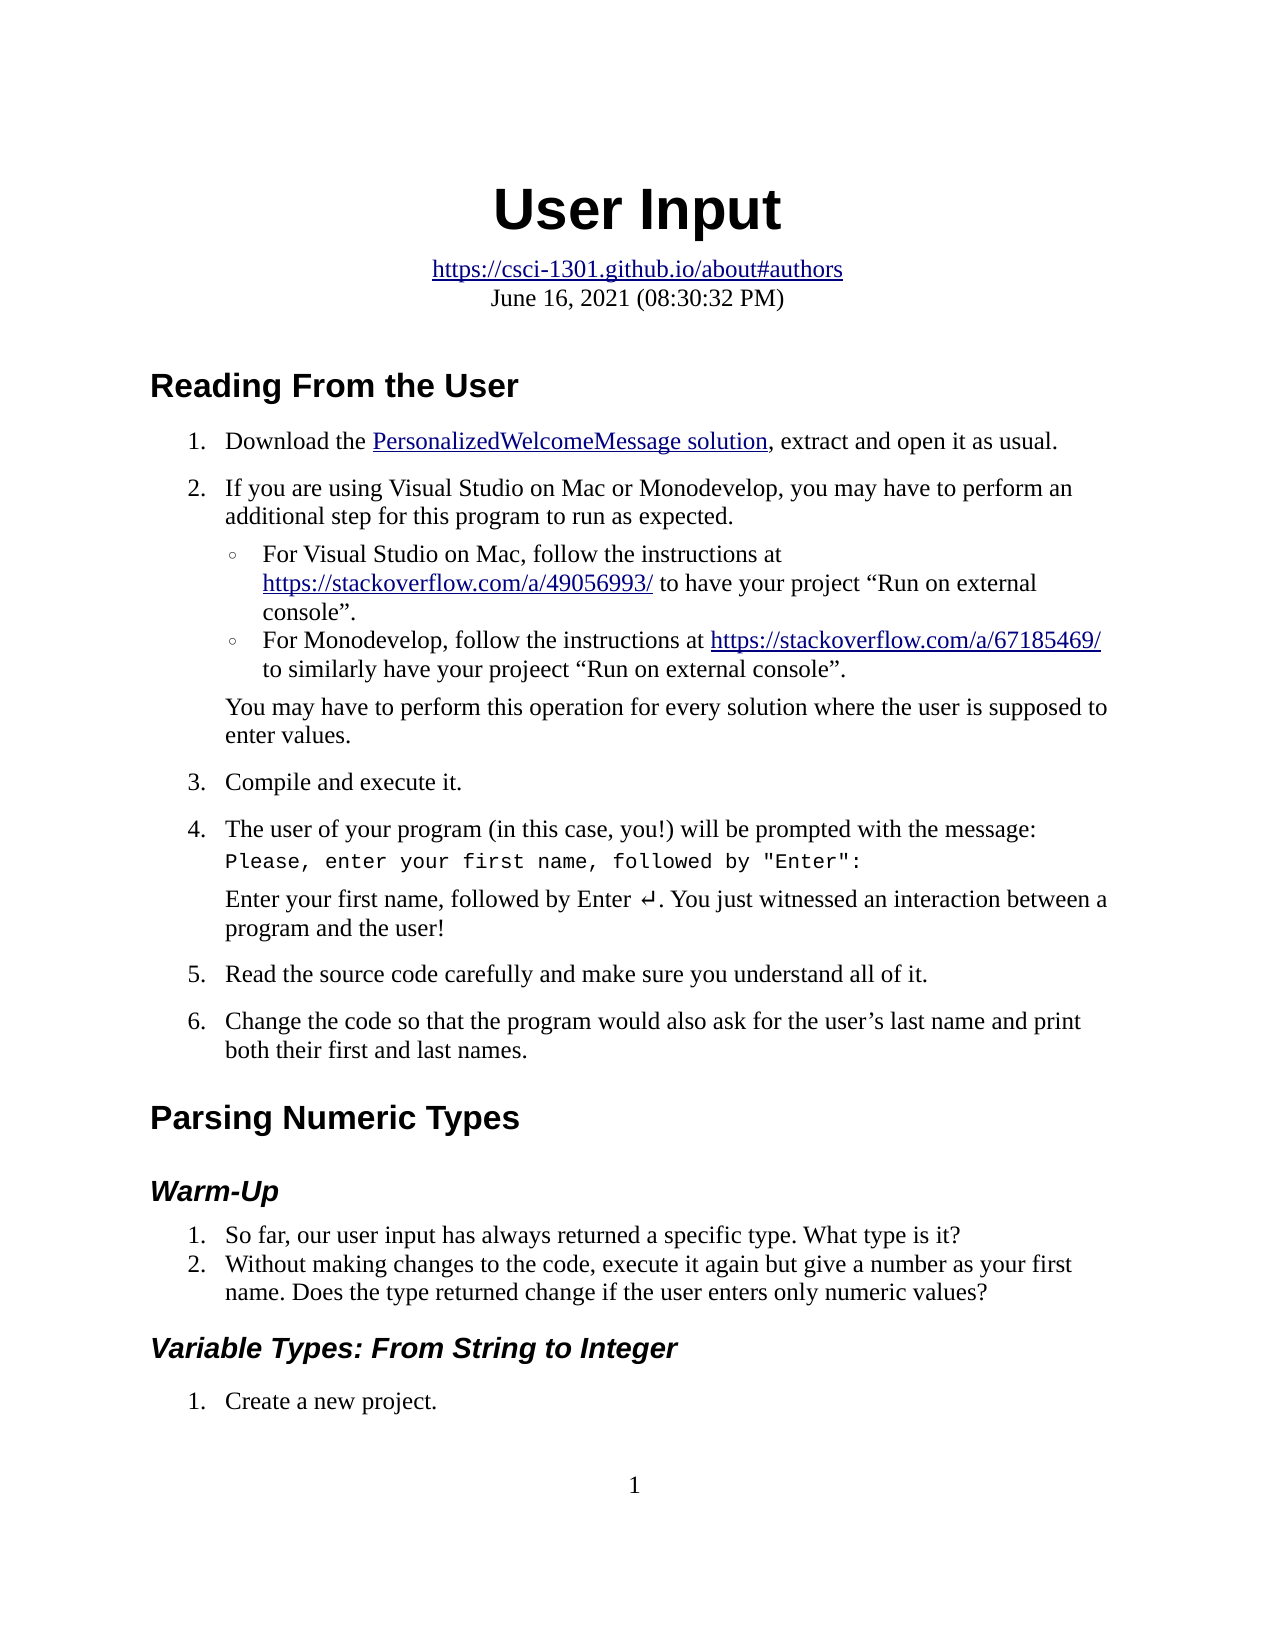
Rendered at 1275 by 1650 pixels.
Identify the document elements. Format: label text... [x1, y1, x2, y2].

text https://csci-1301.github.io/about#authors [150, 254, 1125, 283]
subtitle Reading From the User [150, 366, 1125, 404]
list If you are using Visual Studio on Mac or Monodevelop, you may have to perform an additional step for this program to run as expected. [187, 473, 1125, 530]
list You may have to perform this operation for every solution where the user is supposed to enter values. [187, 692, 1125, 749]
list Create a new project. [187, 1386, 1125, 1415]
list The user of your program (in this case, you!) will be prompted with the message: [187, 814, 1125, 843]
list Please, enter your first name, followed by "Enter": [187, 852, 1125, 875]
list Without making changes to the code, execute it again but give a number as your first name. Does the type returned change if the user enters only numeric values? [187, 1249, 1125, 1306]
text June 16, 2021 (08:30:32 PM) [150, 283, 1125, 312]
subtitle Parsing Numeric Types [150, 1098, 1125, 1136]
list Enter your first name, followed by Enter ↵. You just witnessed an interaction between a program and the user! [187, 884, 1125, 942]
list For Visual Studio on Mac, follow the instructions at https://stackoverflow.com/a/49056993/ to have your project “Run on external console”. [225, 539, 1125, 625]
subtitle Variable Types: From String to Integer [150, 1331, 1125, 1365]
list Read the source code carefully and make sure you understand all of it. [187, 959, 1125, 988]
list So far, our user input has always returned a specific type. What type is it? [187, 1220, 1125, 1249]
list For Monodevelop, follow the instructions at https://stackoverflow.com/a/67185469/ to similarly have your projeect “Run on external console”. [225, 625, 1125, 683]
title User Input [150, 175, 1125, 242]
list Compile and execute it. [187, 767, 1125, 796]
subtitle Warm-Up [150, 1174, 1125, 1207]
list Change the code so that the program would also ask for the user’s last name and print both their first and last names. [187, 1006, 1125, 1064]
list Download the PersonalizedWelcomeMessage solution, extract and open it as usual. [187, 426, 1125, 455]
